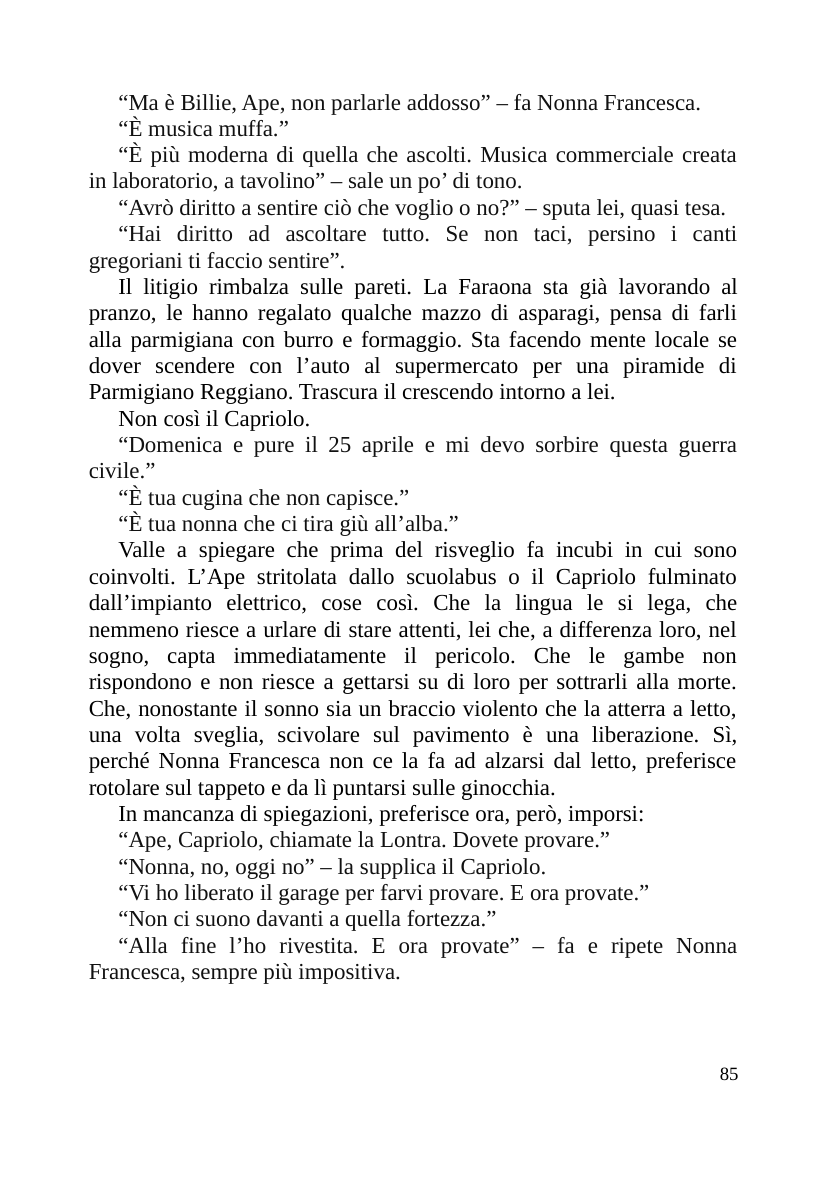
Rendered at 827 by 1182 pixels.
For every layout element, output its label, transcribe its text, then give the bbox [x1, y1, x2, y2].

text “Domenica e pure il 25 aprile e mi devo sorbire questa guerra civile.” [88, 431, 738, 484]
text “Nonna, no, oggi no” ‒ la supplica il Capriolo. [88, 853, 738, 879]
text “Non ci suono davanti a quella fortezza.” [88, 906, 738, 932]
text Valle a spiegare che prima del risveglio fa incubi in cui sono coinvolti. L’Ape stritolata dallo scuolabus o il Capriolo fulminato dall’impianto elettrico, cose così. Che la lingua le si lega, che nemmeno riesce a urlare di stare attenti, lei che, a differenza loro, nel sogno, capta immediatamente il pericolo. Che le gambe non rispondono e non riesce a gettarsi su di loro per sottrarli alla morte. Che, nonostante il sonno sia un braccio violento che la atterra a letto, una volta sveglia, scivolare sul pavimento è una liberazione. Sì, perché Nonna Francesca non ce la fa ad alzarsi dal letto, preferisce rotolare sul tappeto e da lì puntarsi sulle ginocchia. [88, 537, 738, 800]
text “Ape, Capriolo, chiamate la Lontra. Dovete provare.” [88, 826, 738, 853]
text “è tua cugina che non capisce.” [88, 484, 738, 510]
text “Alla fine l’ho rivestita. E ora provate” ‒ fa e ripete Nonna Francesca, sempre più impositiva. [88, 932, 738, 984]
text Il litigio rimbalza sulle pareti. La Faraona sta già lavorando al pranzo, le hanno regalato qualche mazzo di asparagi, pensa di farli alla parmigiana con burro e formaggio. Sta facendo mente locale se dover scendere con l’auto al supermercato per una piramide di Parmigiano Reggiano. Trascura il crescendo intorno a lei. [88, 273, 738, 405]
text “è più moderna di quella che ascolti. Musica commerciale creata in laboratorio, a tavolino” ‒ sale un po’ di tono. [88, 141, 738, 194]
text “Hai diritto ad ascoltare tutto. Se non taci, persino i canti gregoriani ti faccio sentire”. [88, 220, 738, 273]
text “Avrò diritto a sentire ciò che voglio o no?” ‒ sputa lei, quasi tesa. [88, 194, 738, 220]
text “è tua nonna che ci tira giù all’alba.” [88, 510, 738, 537]
text “Ma è Billie, Ape, non parlarle addosso” ‒ fa Nonna Francesca. [88, 88, 738, 115]
text “Vi ho liberato il garage per farvi provare. E ora provate.” [88, 879, 738, 906]
text In mancanza di spiegazioni, preferisce ora, però, imporsi: [88, 800, 738, 826]
text “è musica muffa.” [88, 115, 738, 141]
text Non così il Capriolo. [88, 405, 738, 431]
